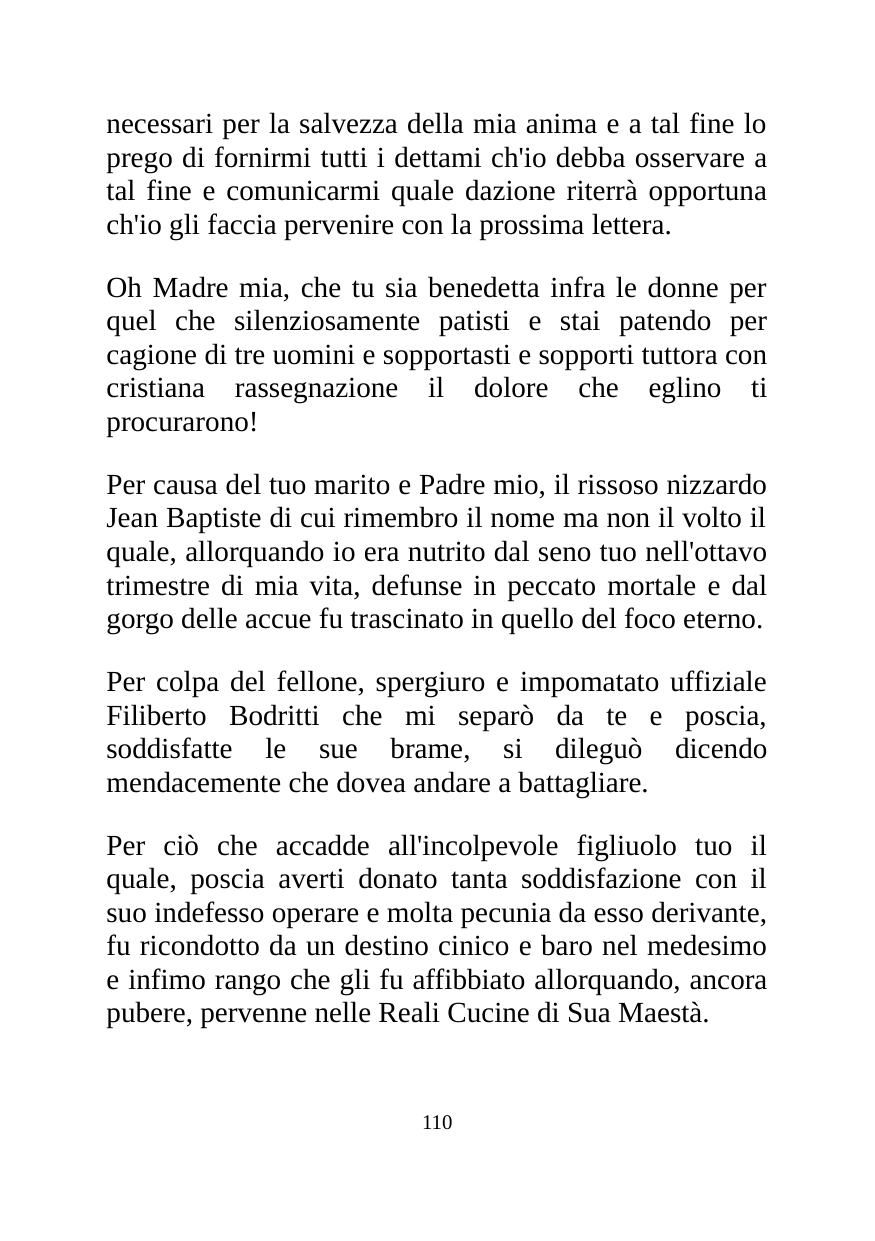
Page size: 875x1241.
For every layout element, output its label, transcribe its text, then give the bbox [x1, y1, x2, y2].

text Oh Madre mia, che tu sia benedetta infra le donne per quel che silenziosamente patisti e stai patendo per cagione di tre uomini e sopportasti e sopporti tuttora con cristiana rassegnazione il dolore che eglino ti procurarono! [106, 270, 768, 438]
text Per colpa del fellone, spergiuro e impomatato uffiziale Filiberto Bodritti che mi separò da te e poscia, soddisfatte le sue brame, si dileguò dicendo mendacemente che dovea andare a battagliare. [106, 664, 768, 798]
text Per ciò che accadde all'incolpevole figliuolo tuo il quale, poscia averti donato tanta soddisfazione con il suo indefesso operare e molta pecunia da esso derivante, fu ricondotto da un destino cinico e baro nel medesimo e infimo rango che gli fu affibbiato allorquando, ancora pubere, pervenne nelle Reali Cucine di Sua Maestà. [106, 828, 768, 1029]
text necessari per la salvezza della mia anima e a tal fine lo prego di fornirmi tutti i dettami ch'io debba osservare a tal fine e comunicarmi quale dazione riterrà opportuna ch'io gli faccia pervenire con la prossima lettera. [106, 106, 768, 240]
text Per causa del tuo marito e Padre mio, il rissoso nizzardo Jean Baptiste di cui rimembro il nome ma non il volto il quale, allorquando io era nutrito dal seno tuo nell'ottavo trimestre di mia vita, defunse in peccato mortale e dal gorgo delle accue fu trascinato in quello del foco eterno. [106, 467, 768, 635]
